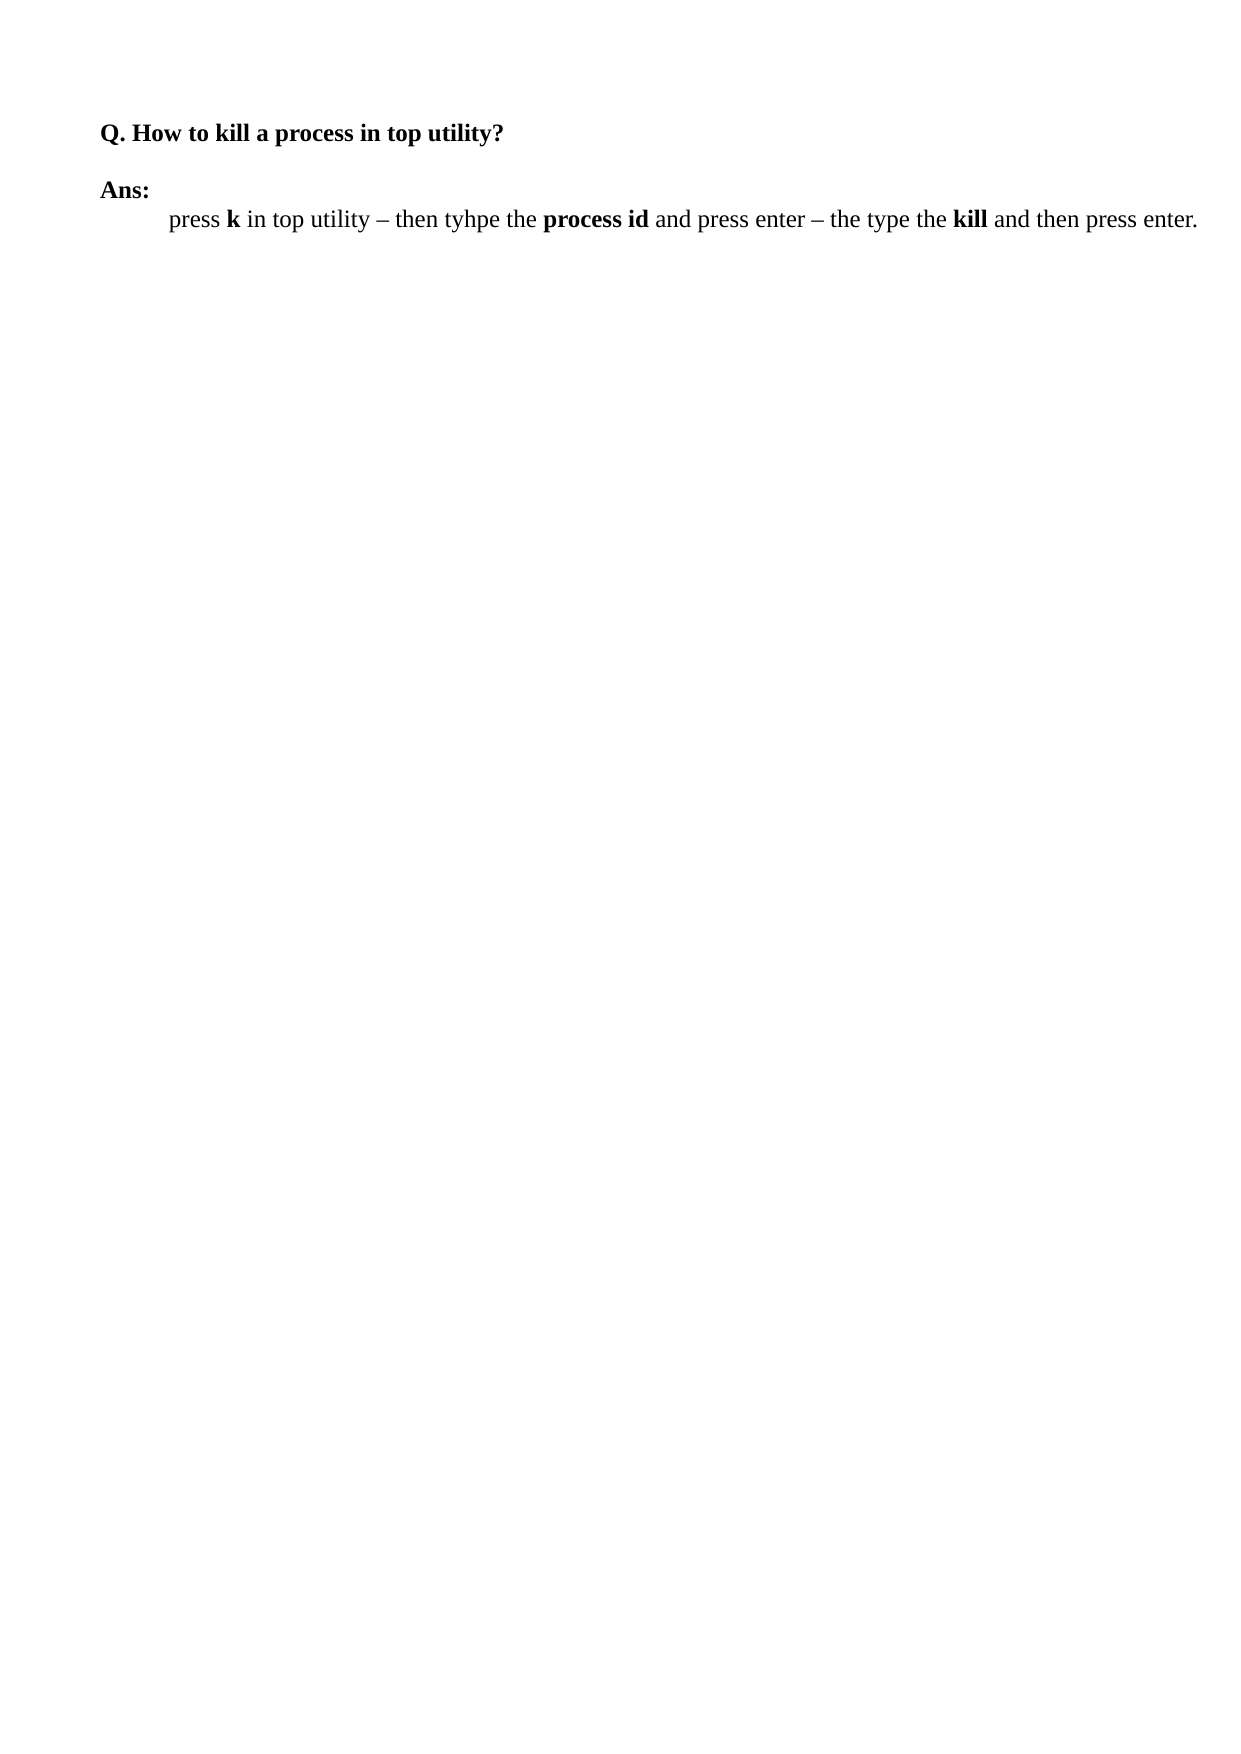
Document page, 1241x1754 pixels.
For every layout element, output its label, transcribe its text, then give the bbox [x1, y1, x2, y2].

text press k in top utility – then tyhpe the process id and press enter – the type the kill and then press enter. [100, 204, 1198, 233]
text Ans: [100, 175, 1198, 204]
text Q. How to kill a process in top utility? [100, 118, 1198, 147]
